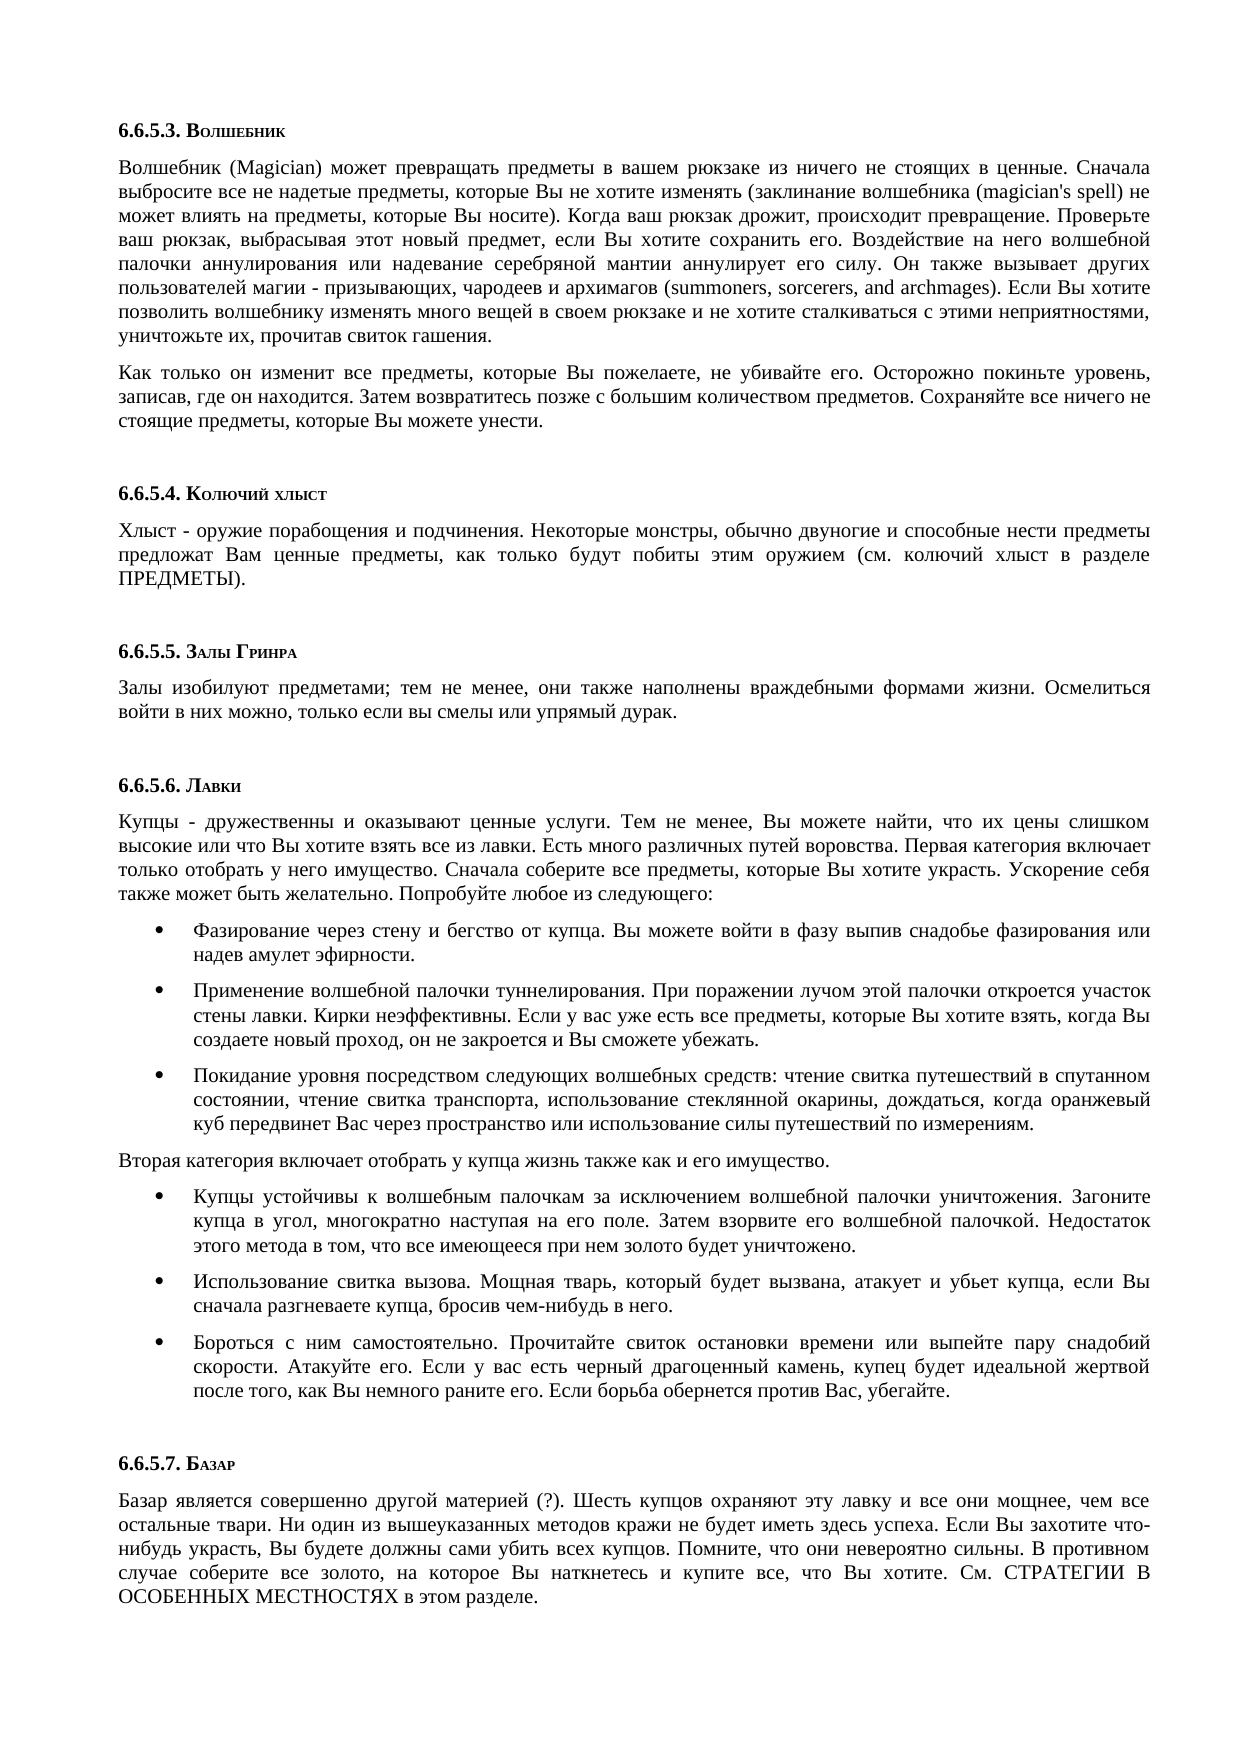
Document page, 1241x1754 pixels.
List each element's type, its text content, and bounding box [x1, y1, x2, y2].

text Хлыст - оружие порабощения и подчинения. Некоторые монстры, обычно двуногие и способные нести предметы предложат Вам ценные предметы, как только будут побиты этим оружием (см. колючий хлыст в разделе ПРЕДМЕТЫ). [118, 517, 1152, 590]
text Как только он изменит все предметы, которые Вы пожелаете, не убивайте его. Осторожно покиньте уровень, записав, где он находится. Затем возвратитесь позже с большим количеством предметов. Сохраняйте все ничего не стоящие предметы, которые Вы можете унести. [118, 360, 1152, 432]
subtitle 6.6.5.3. Волшебник [118, 118, 1152, 142]
list Применение волшебной палочки туннелирования. При поражении лучом этой палочки откроется участок стены лавки. Кирки неэффективны. Если у вас уже есть все предметы, которые Вы хотите взять, когда Вы создаете новый проход, он не закроется и Вы сможете убежать. [156, 978, 1152, 1051]
list Покидание уровня посредством следующих волшебных средств: чтение свитка путешествий в спутанном состоянии, чтение свитка транспорта, использование стеклянной окарины, дождаться, когда оранжевый куб передвинет Вас через пространство или использование силы путешествий по измерениям. [156, 1063, 1152, 1135]
list Купцы устойчивы к волшебным палочкам за исключением волшебной палочки уничтожения. Загоните купца в угол, многократно наступая на его поле. Затем взорвите его волшебной палочкой. Недостаток этого метода в том, что все имеющееся при нем золото будет уничтожено. [156, 1184, 1152, 1257]
list Фазирование через стену и бегство от купца. Вы можете войти в фазу выпив снадобье фазирования или надев амулет эфирности. [156, 918, 1152, 966]
list Бороться с ним самостоятельно. Прочитайте свиток остановки времени или выпейте пару снадобий скорости. Атакуйте его. Если у вас есть черный драгоценный камень, купец будет идеальной жертвой после того, как Вы немного раните его. Если борьба обернется против Вас, убегайте. [156, 1330, 1152, 1402]
subtitle 6.6.5.5. Залы Гринра [118, 639, 1152, 663]
subtitle 6.6.5.4. Колючий хлыст [118, 481, 1152, 505]
subtitle 6.6.5.7. Базар [118, 1451, 1152, 1475]
text Вторая категория включает отобрать у купца жизнь также как и его имущество. [118, 1148, 1152, 1172]
text Купцы - дружественны и оказывают ценные услуги. Тем не менее, Вы можете найти, что их цены слишком высокие или что Вы хотите взять все из лавки. Есть много различных путей воровства. Первая категория включает только отобрать у него имущество. Сначала соберите все предметы, которые Вы хотите украсть. Ускорение себя также может быть желательно. Попробуйте любое из следующего: [118, 809, 1152, 905]
text Волшебник (Magician) может превращать предметы в вашем рюкзаке из ничего не стоящих в ценные. Сначала выбросите все не надетые предметы, которые Вы не хотите изменять (заклинание волшебника (magician's spell) не может влиять на предметы, которые Вы носите). Когда ваш рюкзак дрожит, происходит превращение. Проверьте ваш рюкзак, выбрасывая этот новый предмет, если Вы хотите сохранить его. Воздействие на него волшебной палочки аннулирования или надевание серебряной мантии аннулирует его силу. Он также вызывает других пользователей магии - призывающих, чародеев и архимагов (summoners, sorcerers, and archmages). Если Вы хотите позволить волшебнику изменять много вещей в своем рюкзаке и не хотите сталкиваться с этими неприятностями, уничтожьте их, прочитав свиток гашения. [118, 155, 1152, 347]
list Использование свитка вызова. Мощная тварь, который будет вызвана, атакует и убьет купца, если Вы сначала разгневаете купца, бросив чем-нибудь в него. [156, 1269, 1152, 1317]
text Базар является совершенно другой материей (?). Шесть купцов охраняют эту лавку и все они мощнее, чем все остальные твари. Ни один из вышеуказанных методов кражи не будет иметь здесь успеха. Если Вы захотите что-нибудь украсть, Вы будете должны сами убить всех купцов. Помните, что они невероятно сильны. В противном случае соберите все золото, на которое Вы наткнетесь и купите все, что Вы хотите. См. СТРАТЕГИИ В ОСОБЕННЫХ МЕСТНОСТЯХ в этом разделе. [118, 1487, 1152, 1608]
text Залы изобилуют предметами; тем не менее, они также наполнены враждебными формами жизни. Осмелиться войти в них можно, только если вы смелы или упрямый дурак. [118, 675, 1152, 723]
subtitle 6.6.5.6. Лавки [118, 772, 1152, 797]
